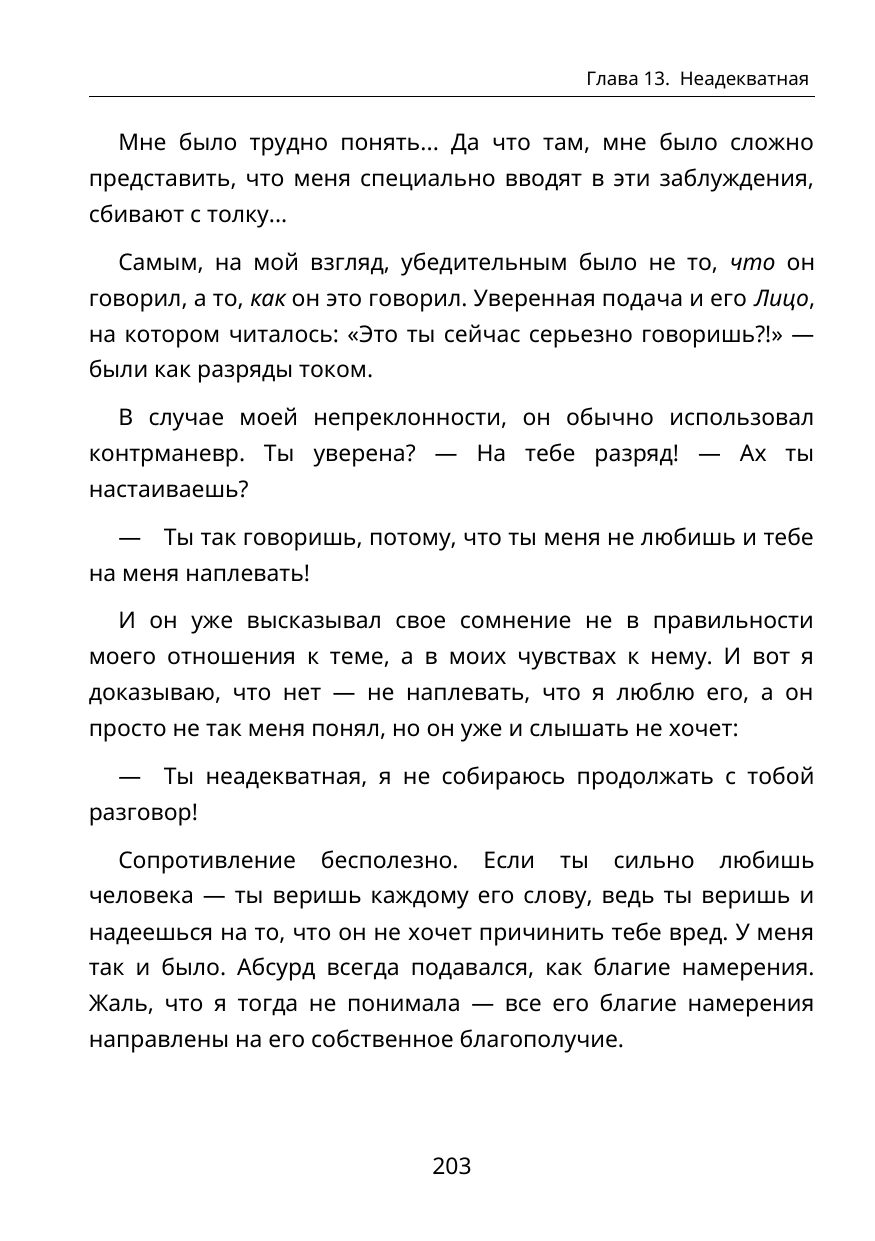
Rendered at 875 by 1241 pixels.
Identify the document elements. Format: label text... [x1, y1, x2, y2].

text И он уже высказывал свое сомнение не в правильности моего отношения к теме, а в моих чувствах к нему. И вот я доказываю, что нет — не наплевать, что я люблю его, а он просто не так меня понял, но он уже и слышать не хочет: [88, 604, 815, 743]
text В случае моей непреклонности, он обычно использовал контрманевр. Ты уверена? — На тебе разряд! — Ах ты настаиваешь? [88, 401, 815, 504]
text Сопротивление бесполезно. Если ты сильно любишь человека — ты веришь каждому его слову, ведь ты веришь и надеешься на то, что он не хочет причинить тебе вред. У меня так и было. Абсурд всегда подавался, как благие намерения. Жаль, что я тогда не понимала — все его благие намерения направлены на его собственное благополучие. [88, 843, 815, 1054]
list Ты неадекватная, я не собираюсь продолжать с тобой разговор! [88, 760, 815, 827]
text Мне было трудно понять... Да что там, мне было сложно представить, что меня специально вводят в эти заблуждения, сбивают с толку... [88, 126, 815, 229]
list Ты так говоришь, потому, что ты меня не любишь и тебе на меня наплевать! [88, 521, 815, 588]
text Самым, на мой взгляд, убедительным было не то, что он говорил, а то, как он это говорил. Уверенная подача и его Лицо, на котором читалось: «Это ты сейчас серьезно говоришь?!» — были как разряды током. [88, 246, 815, 385]
